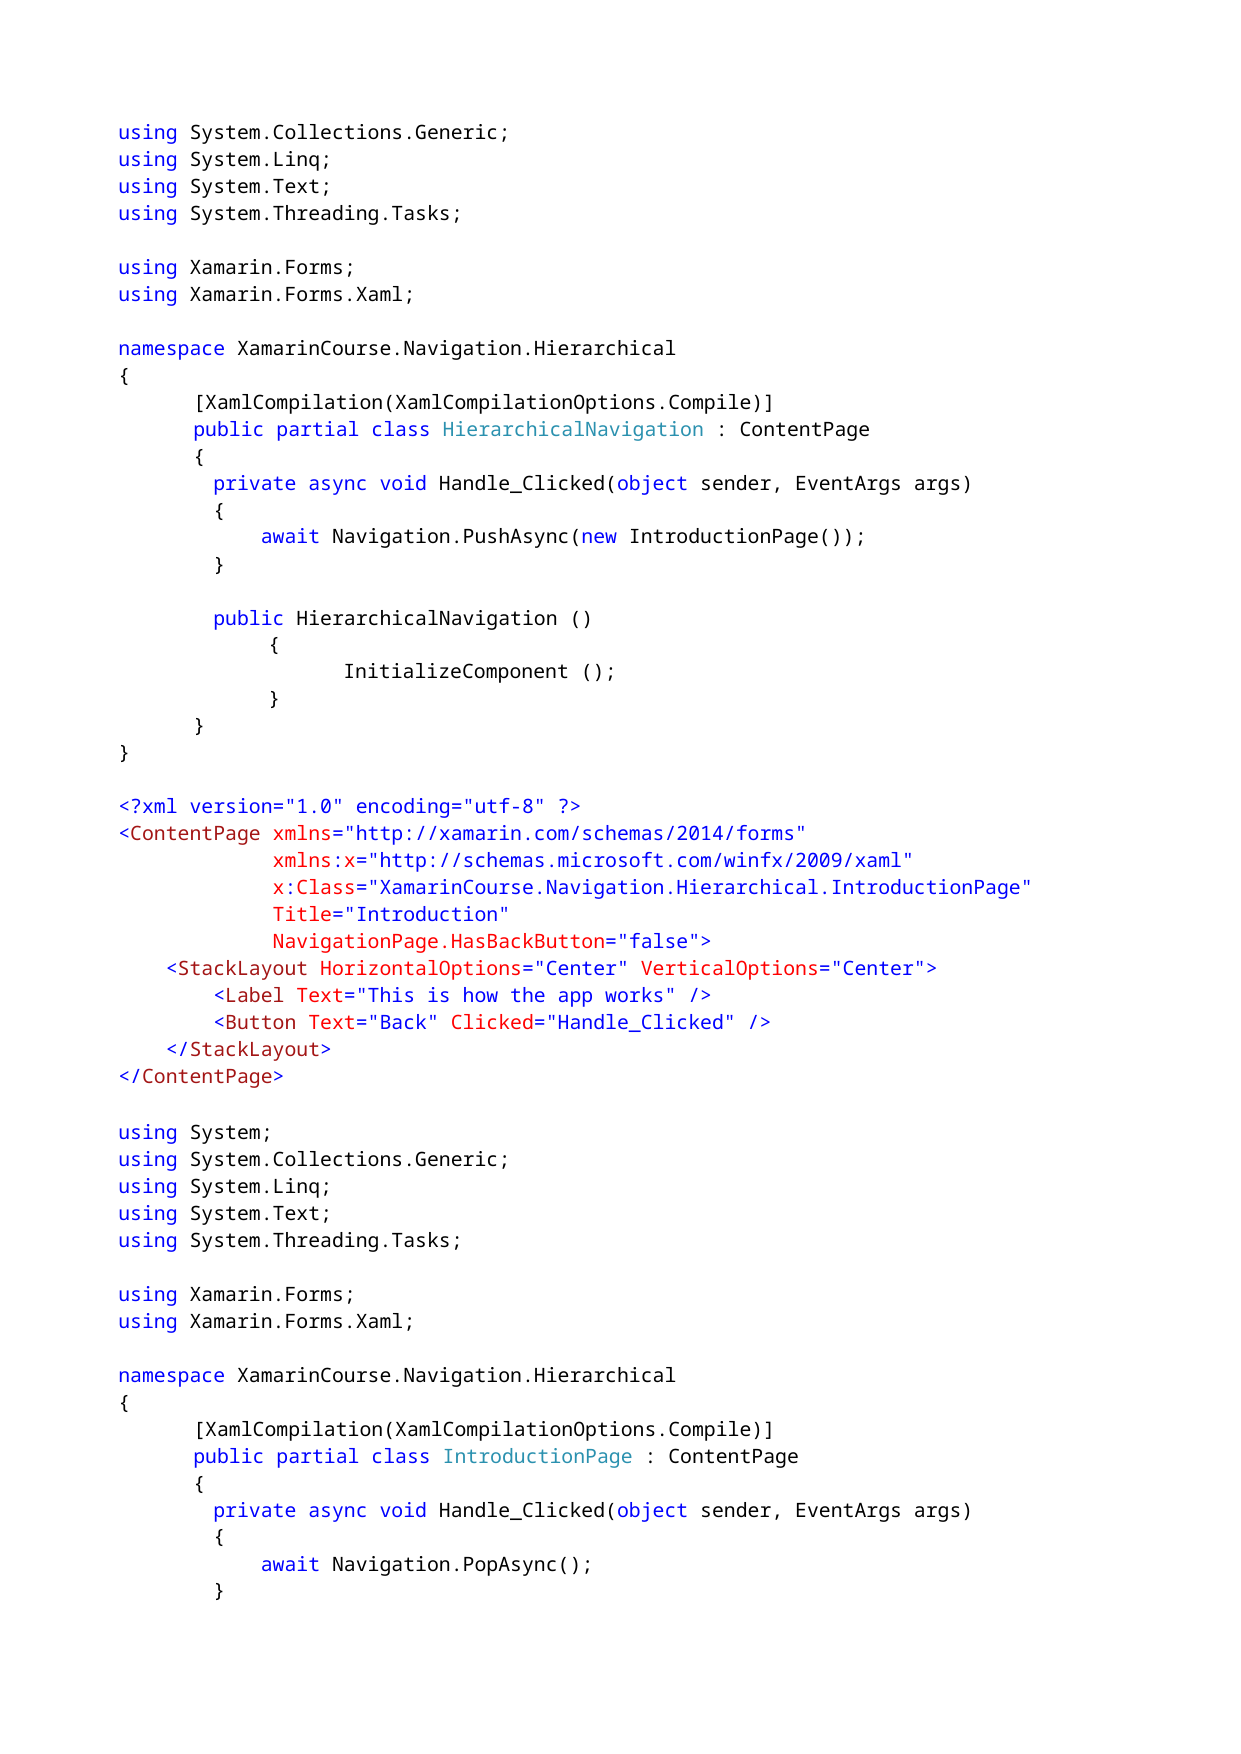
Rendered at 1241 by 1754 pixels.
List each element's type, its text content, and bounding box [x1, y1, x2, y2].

text xmlns:x="http://schemas.microsoft.com/winfx/2009/xaml" [118, 847, 1122, 873]
text private async void Handle_Clicked(object sender, EventArgs args) [118, 1496, 1122, 1523]
text using System.Threading.Tasks; [118, 199, 1122, 226]
text { [118, 496, 1122, 523]
text using Xamarin.Forms; [118, 253, 1122, 280]
text { [118, 442, 1122, 469]
text InitializeComponent (); [118, 658, 1122, 685]
text </ContentPage> [118, 1062, 1122, 1089]
text using Xamarin.Forms.Xaml; [118, 280, 1122, 307]
text public HierarchicalNavigation () [118, 604, 1122, 631]
text using System.Text; [118, 1199, 1122, 1226]
text </StackLayout> [118, 1035, 1122, 1062]
text using System.Text; [118, 172, 1122, 199]
text NavigationPage.HasBackButton="false"> [118, 927, 1122, 954]
text namespace XamarinCourse.Navigation.Hierarchical [118, 1361, 1122, 1388]
text } [118, 739, 1122, 766]
text private async void Handle_Clicked(object sender, EventArgs args) [118, 469, 1122, 496]
text } [118, 712, 1122, 739]
text <?xml version="1.0" encoding="utf-8" ?> [118, 793, 1122, 819]
text [XamlCompilation(XamlCompilationOptions.Compile)] [118, 388, 1122, 415]
text await Navigation.PopAsync(); [118, 1550, 1122, 1577]
text using System.Collections.Generic; [118, 1145, 1122, 1172]
text x:Class="XamarinCourse.Navigation.Hierarchical.IntroductionPage" [118, 873, 1122, 901]
text public partial class HierarchicalNavigation : ContentPage [118, 415, 1122, 442]
text using System.Linq; [118, 1172, 1122, 1199]
text Title="Introduction" [118, 901, 1122, 927]
text } [118, 1577, 1122, 1604]
text { [118, 1388, 1122, 1415]
text { [118, 361, 1122, 388]
text public partial class IntroductionPage : ContentPage [118, 1442, 1122, 1469]
text { [118, 1523, 1122, 1550]
text using Xamarin.Forms; [118, 1280, 1122, 1307]
text using System.Linq; [118, 145, 1122, 172]
text <Button Text="Back" Clicked="Handle_Clicked" /> [118, 1008, 1122, 1035]
text await Navigation.PushAsync(new IntroductionPage()); [118, 523, 1122, 550]
text using System; [118, 1118, 1122, 1145]
text } [118, 550, 1122, 577]
text <Label Text="This is how the app works" /> [118, 981, 1122, 1008]
text namespace XamarinCourse.Navigation.Hierarchical [118, 334, 1122, 361]
text <ContentPage xmlns="http://xamarin.com/schemas/2014/forms" [118, 819, 1122, 847]
text using Xamarin.Forms.Xaml; [118, 1307, 1122, 1334]
text [XamlCompilation(XamlCompilationOptions.Compile)] [118, 1415, 1122, 1442]
text { [118, 1469, 1122, 1496]
text } [118, 685, 1122, 712]
text using System.Collections.Generic; [118, 118, 1122, 145]
text <StackLayout HorizontalOptions="Center" VerticalOptions="Center"> [118, 954, 1122, 981]
text { [118, 631, 1122, 658]
text using System.Threading.Tasks; [118, 1226, 1122, 1253]
